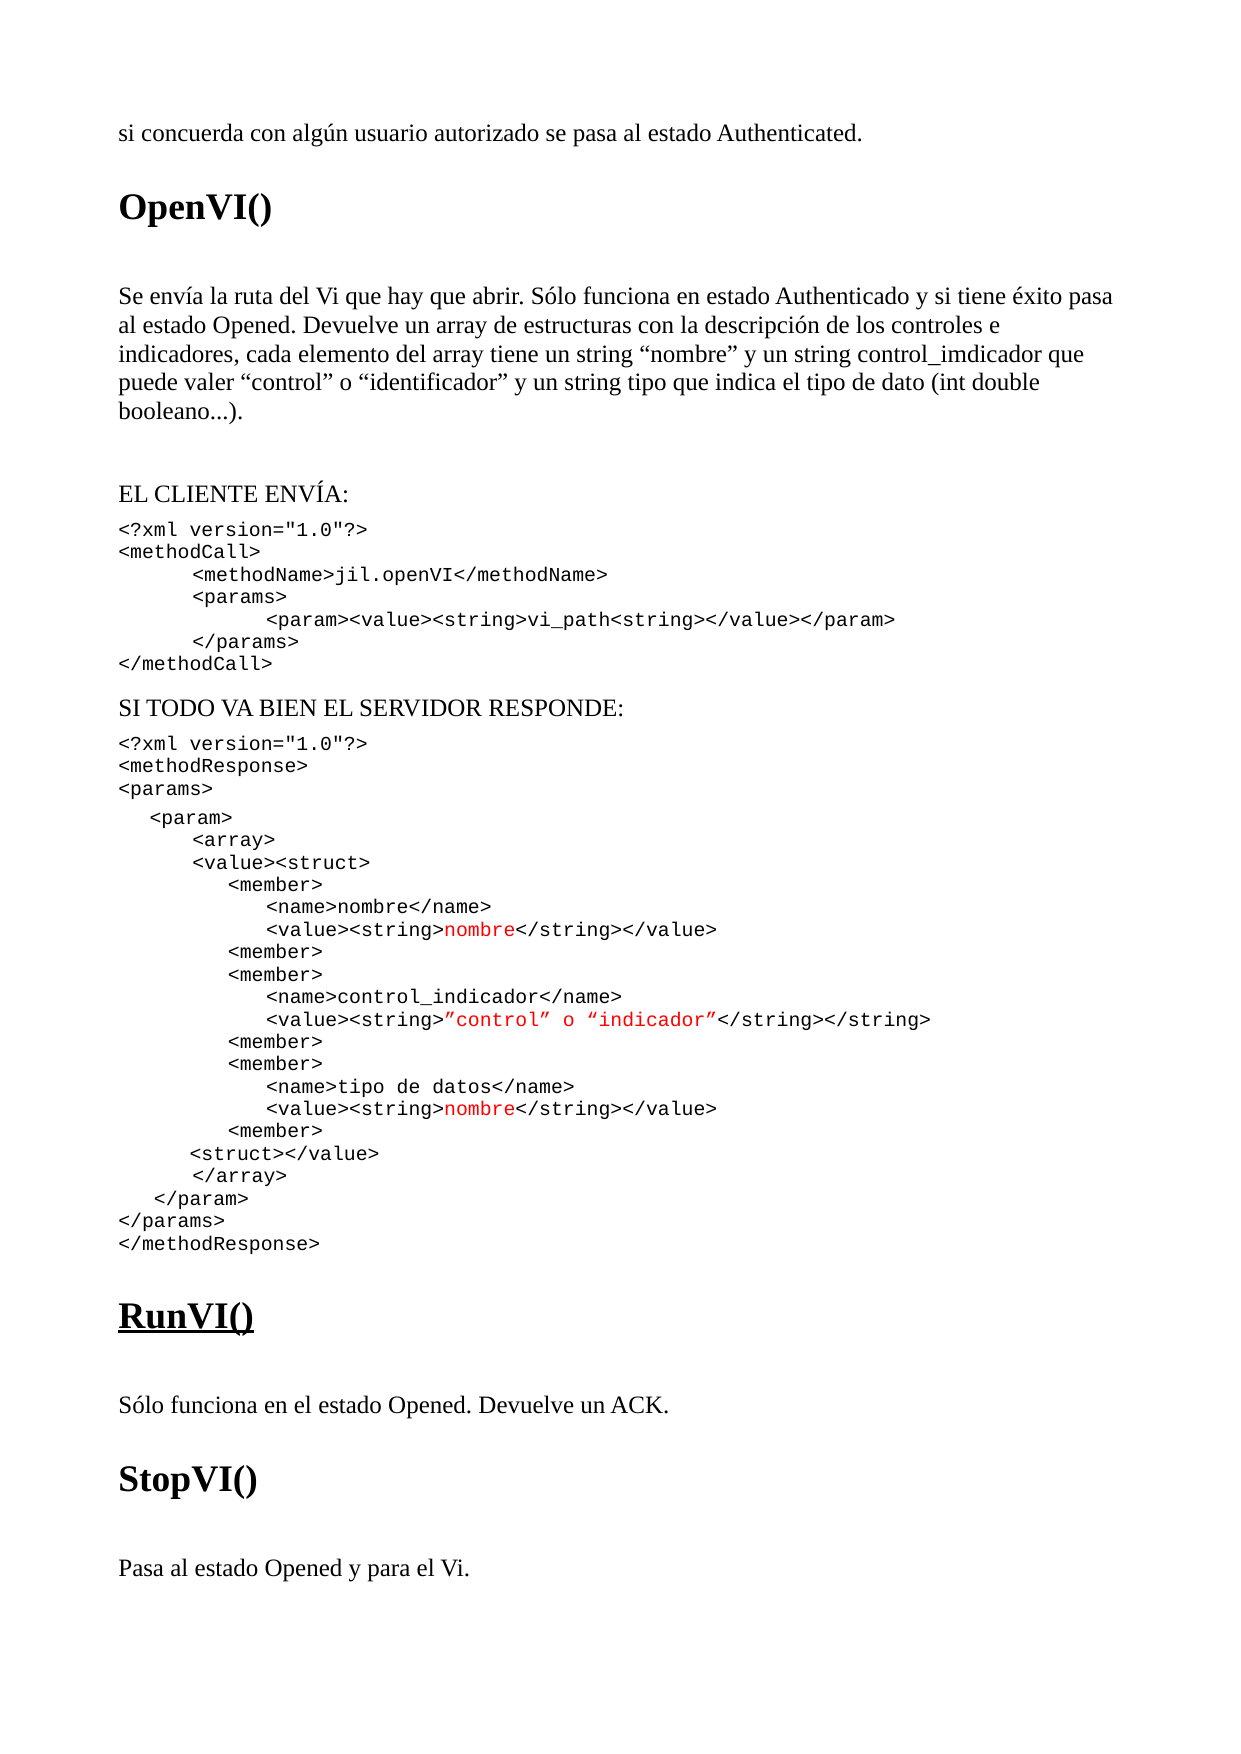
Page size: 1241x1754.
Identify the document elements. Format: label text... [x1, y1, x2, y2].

text <methodCall> [118, 542, 1122, 565]
text Pasa al estado Opened y para el Vi. [118, 1553, 1122, 1582]
text <member> [118, 1054, 1122, 1077]
text <name>nombre</name> [118, 897, 1122, 920]
text <member> [118, 1032, 1122, 1054]
text Se envía la ruta del Vi que hay que abrir. Sólo funciona en estado Authenticado y si tiene éxito pasa al estado Opened. Devuelve un array de estructuras con la descripción de los controles e indicadores, cada elemento del array tiene un string “nombre” y un string control_imdicador que puede valer “control” o “identificador” y un string tipo que indica el tipo de dato (int double booleano...). [118, 281, 1122, 425]
text <value><string>nombre</string></value> [118, 1099, 1122, 1121]
text EL CLIENTE ENVÍA: [118, 479, 1122, 507]
text <array> [118, 830, 1122, 853]
text <methodName>jil.openVI</methodName> [118, 565, 1122, 587]
text <methodResponse> [118, 756, 1122, 779]
text </params> [118, 632, 1122, 654]
text </methodResponse> [118, 1233, 1122, 1256]
text <?xml version="1.0"?> [118, 734, 1122, 756]
text <params> [118, 587, 1122, 609]
text <param> [118, 801, 1122, 830]
text <value><struct> [118, 853, 1122, 875]
text <name>control_indicador</name> [118, 987, 1122, 1009]
text </array> [118, 1166, 1122, 1189]
text <member> [118, 1121, 1122, 1144]
text <member> [118, 942, 1122, 965]
text <member> [118, 875, 1122, 897]
text <member> [118, 965, 1122, 987]
text </params> [118, 1211, 1122, 1233]
text <params> [118, 779, 1122, 801]
subtitle OpenVI() [118, 184, 1122, 227]
text SI TODO VA BIEN EL SERVIDOR RESPONDE: [118, 693, 1122, 721]
text si concuerda con algún usuario autorizado se pasa al estado Authenticated. [118, 118, 1122, 147]
text <param><value><string>vi_path<string></value></param> [118, 609, 1122, 632]
text <value><string>nombre</string></value> [118, 920, 1122, 942]
text <struct></value> [118, 1144, 1122, 1166]
subtitle StopVI() [118, 1456, 1122, 1499]
text <name>tipo de datos</name> [118, 1077, 1122, 1099]
text <?xml version="1.0"?> [118, 520, 1122, 542]
text </param> [118, 1189, 1122, 1211]
text Sólo funciona en el estado Opened. Devuelve un ACK. [118, 1390, 1122, 1419]
text </methodCall> [118, 654, 1122, 677]
text <value><string>”control” o “indicador”</string></string> [118, 1009, 1122, 1032]
subtitle RunVI() [118, 1293, 1122, 1336]
